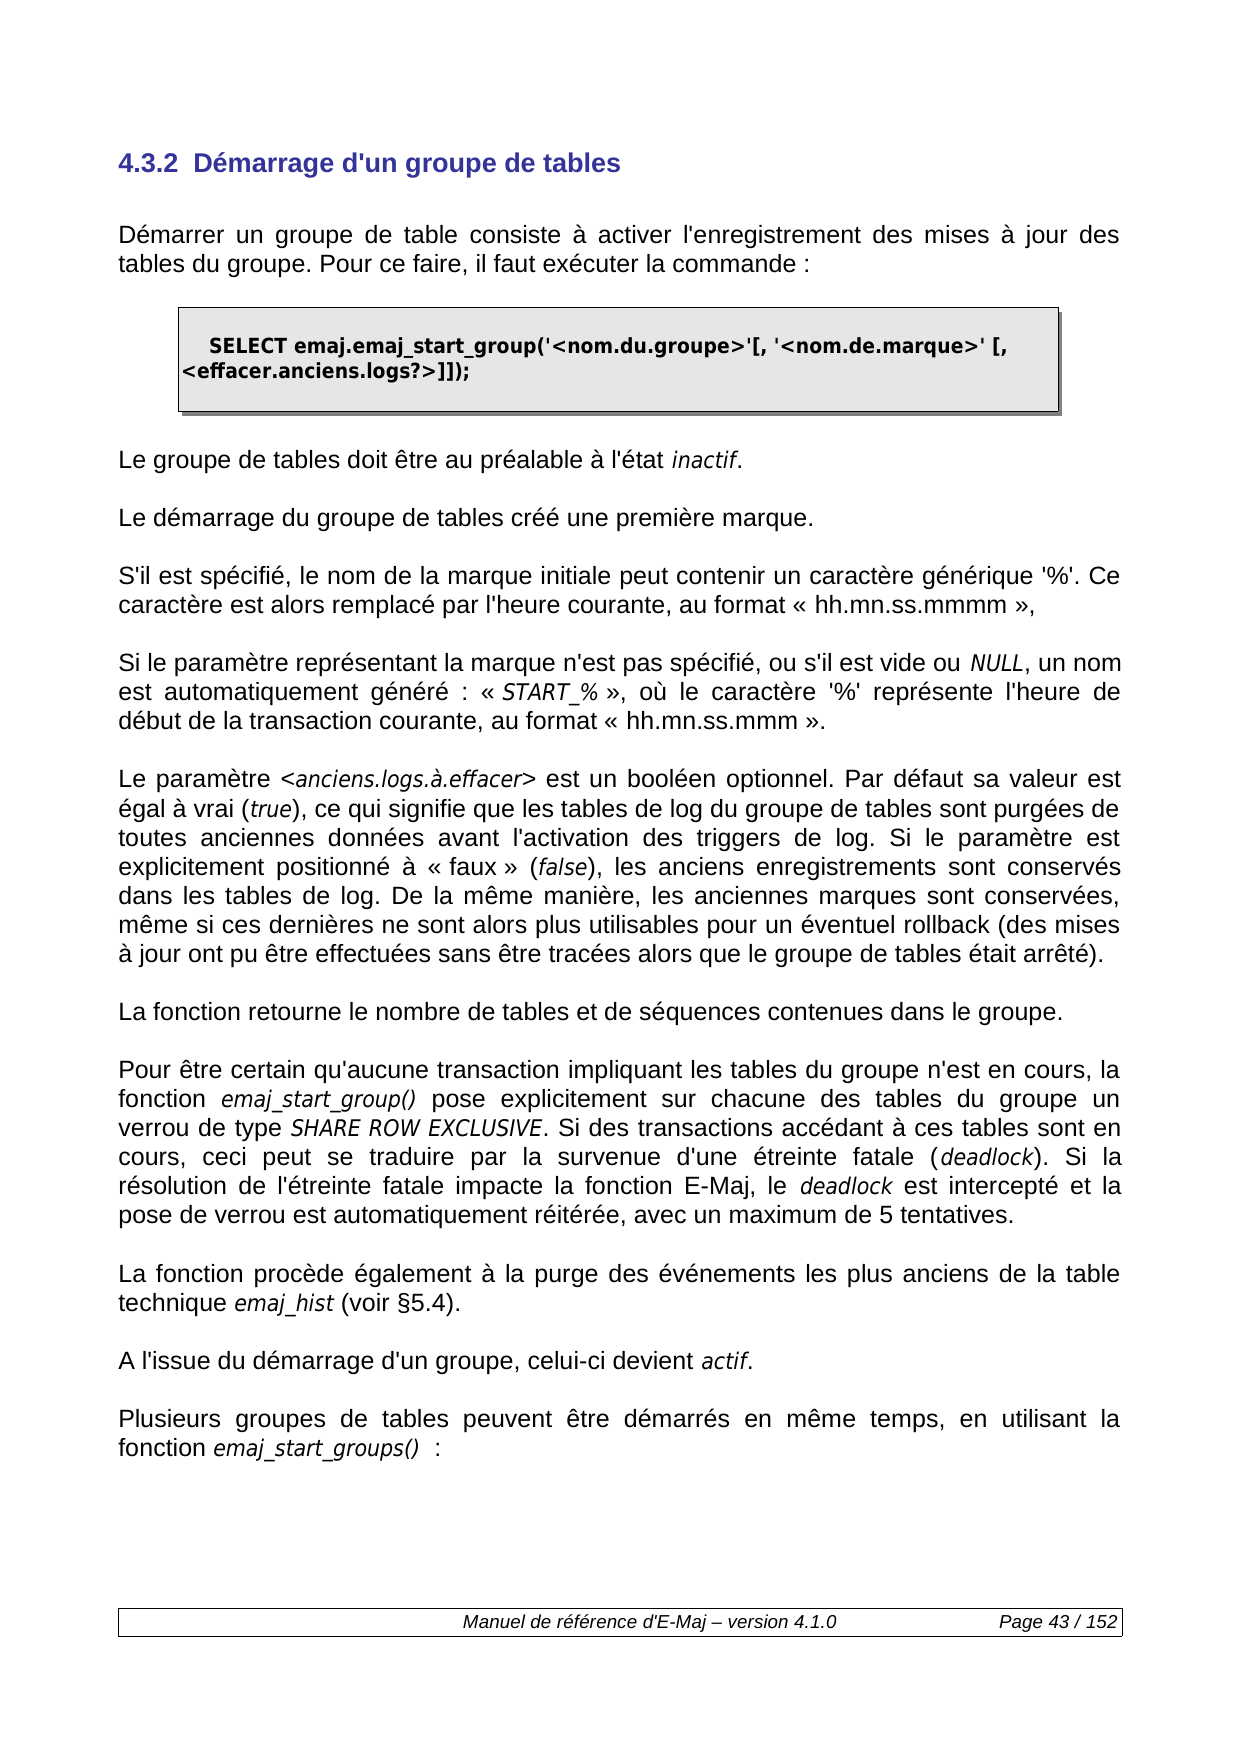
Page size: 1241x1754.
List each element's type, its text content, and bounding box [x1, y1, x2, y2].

text Démarrer un groupe de table consiste à activer l'enregistrement des mises à jour des tables du groupe. Pour ce faire, il faut exécuter la commande : [118, 220, 1122, 278]
text S'il est spécifié, le nom de la marque initiale peut contenir un caractère générique '%'. Ce caractère est alors remplacé par l'heure courante, au format « hh.mn.ss.mmmm », [118, 561, 1122, 619]
text La fonction retourne le nombre de tables et de séquences contenues dans le groupe. [118, 997, 1122, 1026]
text SELECT emaj.emaj_start_group('<nom.du.groupe>'[, '<nom.de.marque>' [, <effacer.anciens.logs?>]]); [179, 331, 1058, 380]
text Le paramètre <anciens.logs.à.effacer> est un booléen optionnel. Par défaut sa valeur est égal à vrai (true), ce qui signifie que les tables de log du groupe de tables sont purgées de toutes anciennes données avant l'activation des triggers de log. Si le paramètre est explicitement positionné à « faux » (false), les anciens enregistrements sont conservés dans les tables de log. De la même manière, les anciennes marques sont conservées, même si ces dernières ne sont alors plus utilisables pour un éventuel rollback (des mises à jour ont pu être effectuées sans être tracées alors que le groupe de tables était arrêté). [118, 764, 1122, 968]
text Si le paramètre représentant la marque n'est pas spécifié, ou s'il est vide ou NULL, un nom est automatiquement généré : « START_% », où le caractère '%' représente l'heure de début de la transaction courante, au format « hh.mn.ss.mmm ». [118, 648, 1122, 735]
text La fonction procède également à la purge des événements les plus anciens de la table technique emaj_hist (voir §5.4). [118, 1258, 1122, 1317]
text Le groupe de tables doit être au préalable à l'état inactif. [118, 445, 1122, 474]
text Plusieurs groupes de tables peuvent être démarrés en même temps, en utilisant la fonction emaj_start_groups() : [118, 1404, 1122, 1462]
text A l'issue du démarrage d'un groupe, celui-ci devient actif. [118, 1346, 1122, 1375]
text Pour être certain qu'aucune transaction impliquant les tables du groupe n'est en cours, la fonction emaj_start_group() pose explicitement sur chacune des tables du groupe un verrou de type SHARE ROW EXCLUSIVE. Si des transactions accédant à ces tables sont en cours, ceci peut se traduire par la survenue d'une étreinte fatale (deadlock). Si la résolution de l'étreinte fatale impacte la fonction E-Maj, le deadlock est intercepté et la pose de verrou est automatiquement réitérée, avec un maximum de 5 tentatives. [118, 1055, 1122, 1229]
subtitle Démarrage d'un groupe de tables [118, 147, 1122, 178]
text Le démarrage du groupe de tables créé une première marque. [118, 503, 1122, 532]
